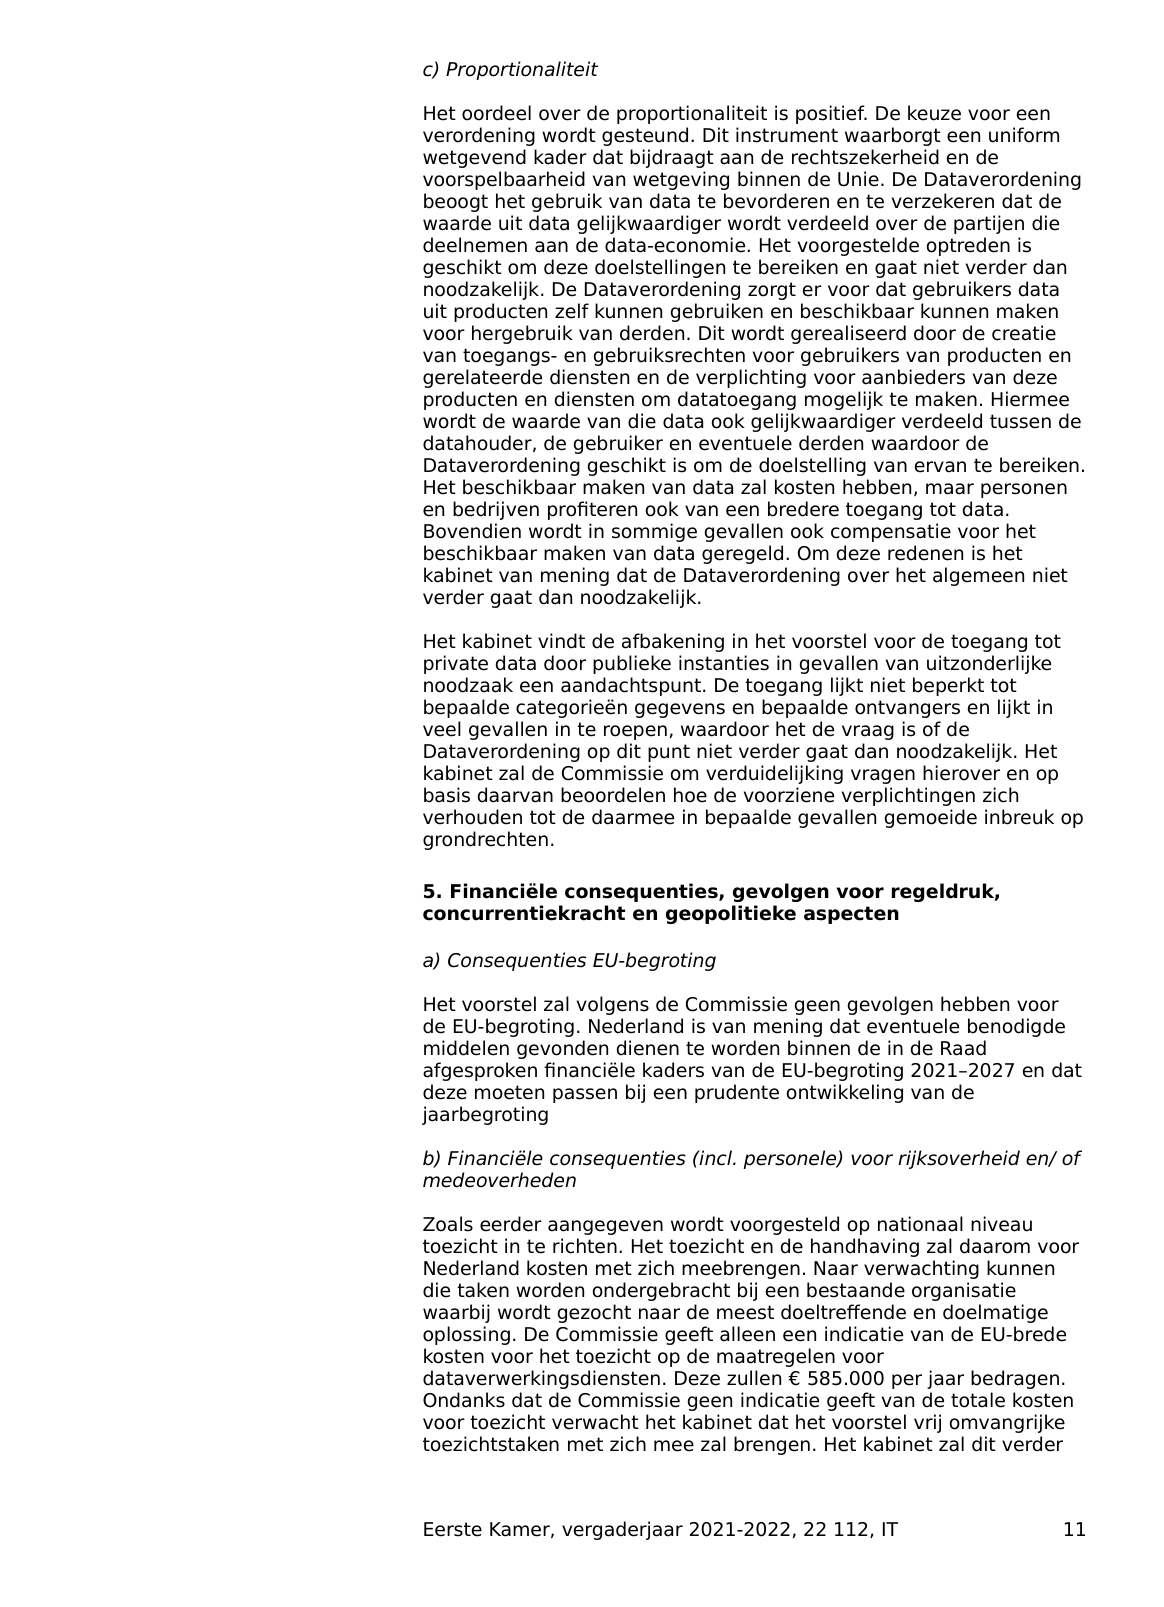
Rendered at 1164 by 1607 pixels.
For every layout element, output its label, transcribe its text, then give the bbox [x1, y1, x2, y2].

text Het kabinet vindt de afbakening in het voorstel voor de toegang tot private data door publieke instanties in gevallen van uitzonderlijke noodzaak een aandachtspunt. De toegang lijkt niet beperkt tot bepaalde categorieën gegevens en bepaalde ontvangers en lijkt in veel gevallen in te roepen, waardoor het de vraag is of de Dataverordening op dit punt niet verder gaat dan noodzakelijk. Het kabinet zal de Commissie om verduidelijking vragen hierover en op basis daarvan beoordelen hoe de voorziene verplichtingen zich verhouden tot de daarmee in bepaalde gevallen gemoeide inbreuk op grondrechten. [422, 631, 1087, 851]
text Het oordeel over de proportionaliteit is positief. De keuze voor een verordening wordt gesteund. Dit instrument waarborgt een uniform wetgevend kader dat bijdraagt aan de rechtszekerheid en de voorspelbaarheid van wetgeving binnen de Unie. De Dataverordening beoogt het gebruik van data te bevorderen en te verzekeren dat de waarde uit data gelijkwaardiger wordt verdeeld over de partijen die deelnemen aan de data-economie. Het voorgestelde optreden is geschikt om deze doelstellingen te bereiken en gaat niet verder dan noodzakelijk. De Dataverordening zorgt er voor dat gebruikers data uit producten zelf kunnen gebruiken en beschikbaar kunnen maken voor hergebruik van derden. Dit wordt gerealiseerd door de creatie van toegangs- en gebruiksrechten voor gebruikers van producten en gerelateerde diensten en de verplichting voor aanbieders van deze producten en diensten om datatoegang mogelijk te maken. Hiermee wordt de waarde van die data ook gelijkwaardiger verdeeld tussen de datahouder, de gebruiker en eventuele derden waardoor de Dataverordening geschikt is om de doelstelling van ervan te bereiken. Het beschikbaar maken van data zal kosten hebben, maar personen en bedrijven profiteren ook van een bredere toegang tot data. Bovendien wordt in sommige gevallen ook compensatie voor het beschikbaar maken van data geregeld. Om deze redenen is het kabinet van mening dat de Dataverordening over het algemeen niet verder gaat dan noodzakelijk. [422, 103, 1087, 609]
text Zoals eerder aangegeven wordt voorgesteld op nationaal niveau toezicht in te richten. Het toezicht en de handhaving zal daarom voor Nederland kosten met zich meebrengen. Naar verwachting kunnen die taken worden ondergebracht bij een bestaande organisatie waarbij wordt gezocht naar de meest doeltreffende en doelmatige oplossing. De Commissie geeft alleen een indicatie van de EU-brede kosten voor het toezicht op de maatregelen voor dataverwerkingsdiensten. Deze zullen € 585.000 per jaar bedragen. Ondanks dat de Commissie geen indicatie geeft van de totale kosten voor toezicht verwacht het kabinet dat het voorstel vrij omvangrijke toezichtstaken met zich mee zal brengen. Het kabinet zal dit verder [422, 1214, 1087, 1456]
text Het voorstel zal volgens de Commissie geen gevolgen hebben voor de EU-begroting. Nederland is van mening dat eventuele benodigde middelen gevonden dienen te worden binnen de in de Raad afgesproken financiële kaders van de EU-begroting 2021–2027 en dat deze moeten passen bij een prudente ontwikkeling van de jaarbegroting [422, 994, 1087, 1126]
subtitle a) Consequenties EU-begroting [422, 950, 1087, 972]
subtitle 5. Financiële consequenties, gevolgen voor regeldruk, concurrentiekracht en geopolitieke aspecten [422, 881, 1087, 925]
subtitle c) Proportionaliteit [422, 59, 1087, 81]
subtitle b) Financiële consequenties (incl. personele) voor rijksoverheid en/ of medeoverheden [422, 1148, 1087, 1192]
